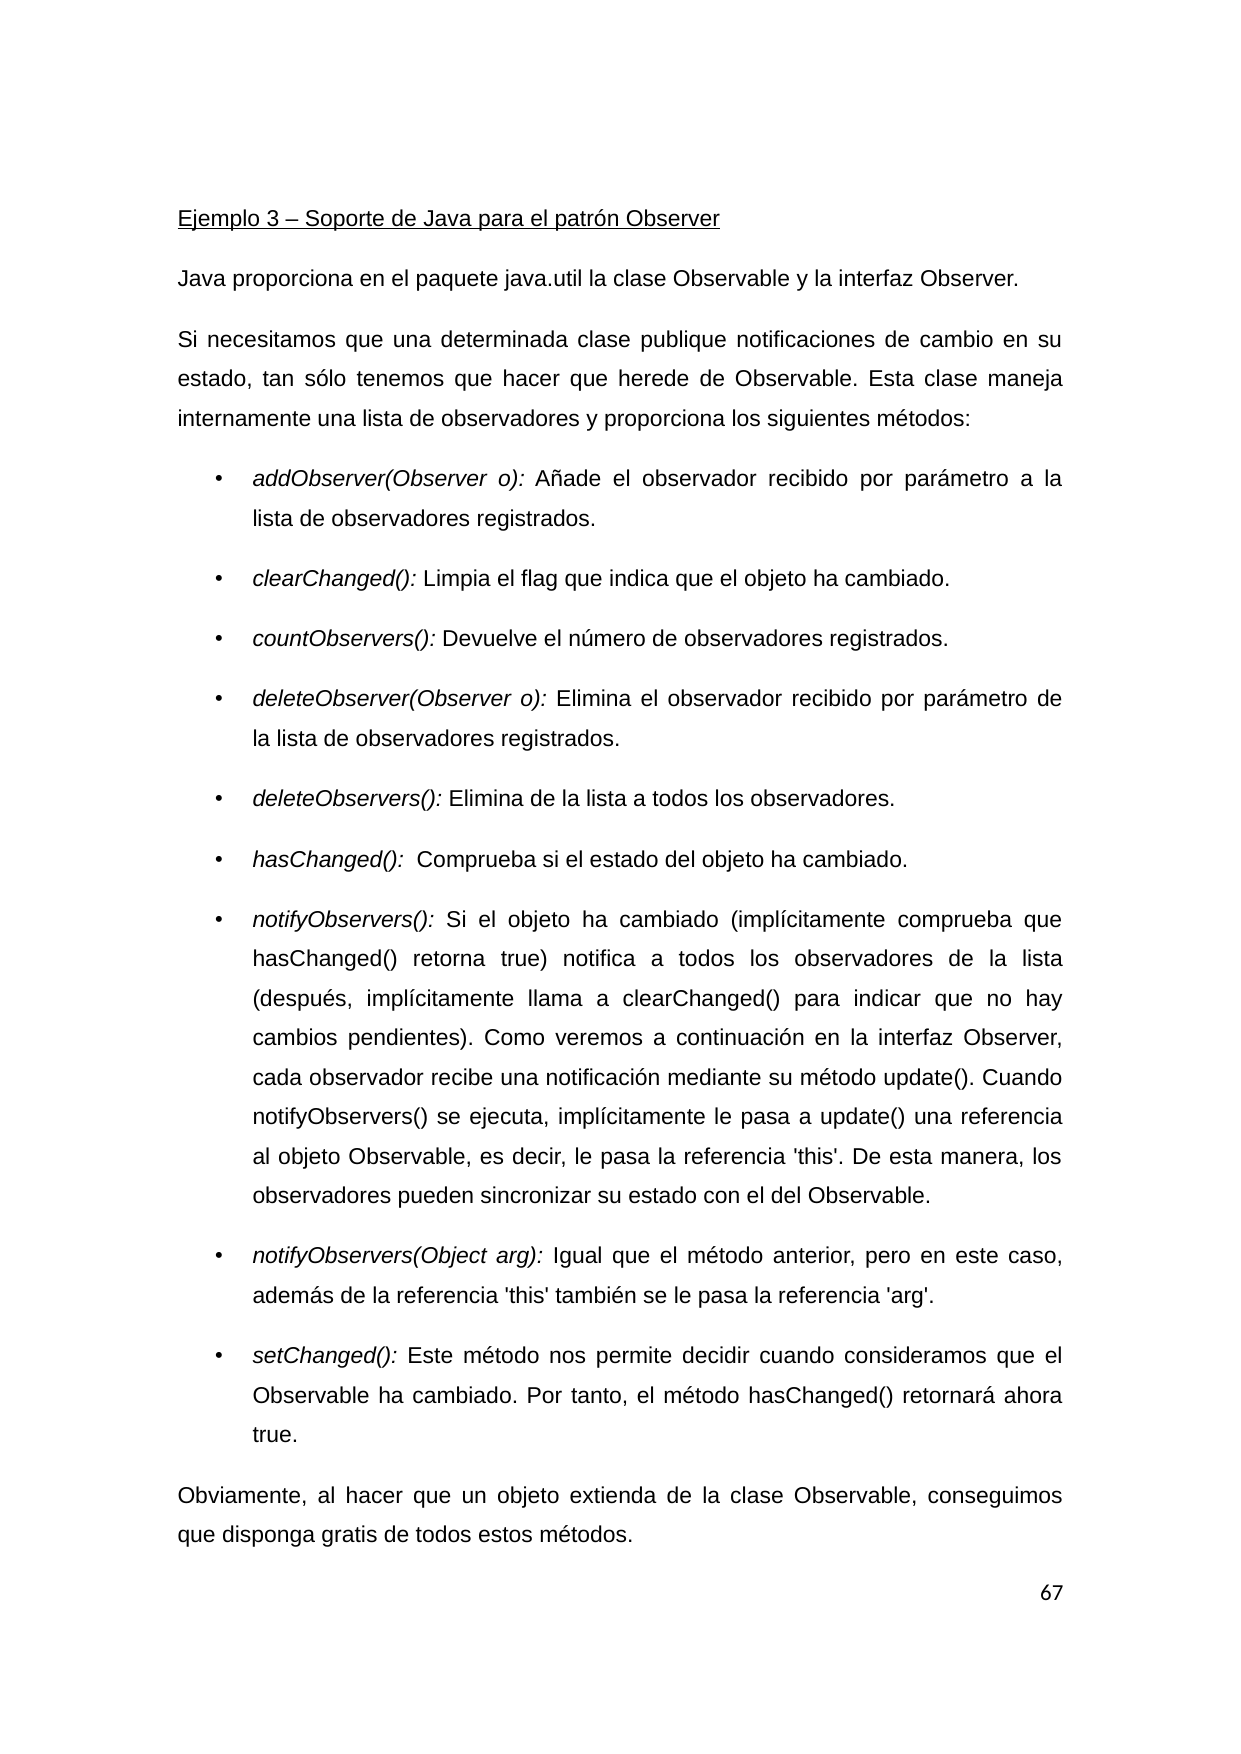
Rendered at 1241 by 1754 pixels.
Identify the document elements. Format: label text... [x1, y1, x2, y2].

list clearChanged(): Limpia el flag que indica que el objeto ha cambiado. [215, 565, 1063, 591]
list setChanged(): Este método nos permite decidir cuando consideramos que el Observable ha cambiado. Por tanto, el método hasChanged() retornará ahora true. [215, 1342, 1063, 1448]
text Obviamente, al hacer que un objeto extienda de la clase Observable, conseguimos que disponga gratis de todos estos métodos. [177, 1482, 1063, 1547]
text Java proporciona en el paquete java.util la clase Observable y la interfaz Observer. [177, 265, 1063, 292]
list countObservers(): Devuelve el número de observadores registrados. [215, 625, 1063, 651]
list hasChanged(): Comprueba si el estado del objeto ha cambiado. [215, 846, 1063, 872]
list deleteObservers(): Elimina de la lista a todos los observadores. [215, 785, 1063, 812]
list addObserver(Observer o): Añade el observador recibido por parámetro a la lista de observadores registrados. [215, 465, 1063, 531]
list deleteObserver(Observer o): Elimina el observador recibido por parámetro de la lista de observadores registrados. [215, 685, 1063, 751]
text Si necesitamos que una determinada clase publique notificaciones de cambio en su estado, tan sólo tenemos que hacer que herede de Observable. Esta clase maneja internamente una lista de observadores y proporciona los siguientes métodos: [177, 326, 1063, 431]
list notifyObservers(Object arg): Igual que el método anterior, pero en este caso, además de la referencia 'this' también se le pasa la referencia 'arg'. [215, 1242, 1063, 1308]
text Ejemplo 3 – Soporte de Java para el patrón Observer [177, 205, 1063, 231]
list notifyObservers(): Si el objeto ha cambiado (implícitamente comprueba que hasChanged() retorna true) notifica a todos los observadores de la lista (después, implícitamente llama a clearChanged() para indicar que no hay cambios pendientes). Como veremos a continuación en la interfaz Observer, cada observador recibe una notificación mediante su método update(). Cuando notifyObservers() se ejecuta, implícitamente le pasa a update() una referencia al objeto Observable, es decir, le pasa la referencia 'this'. De esta manera, los observadores pueden sincronizar su estado con el del Observable. [215, 906, 1063, 1208]
